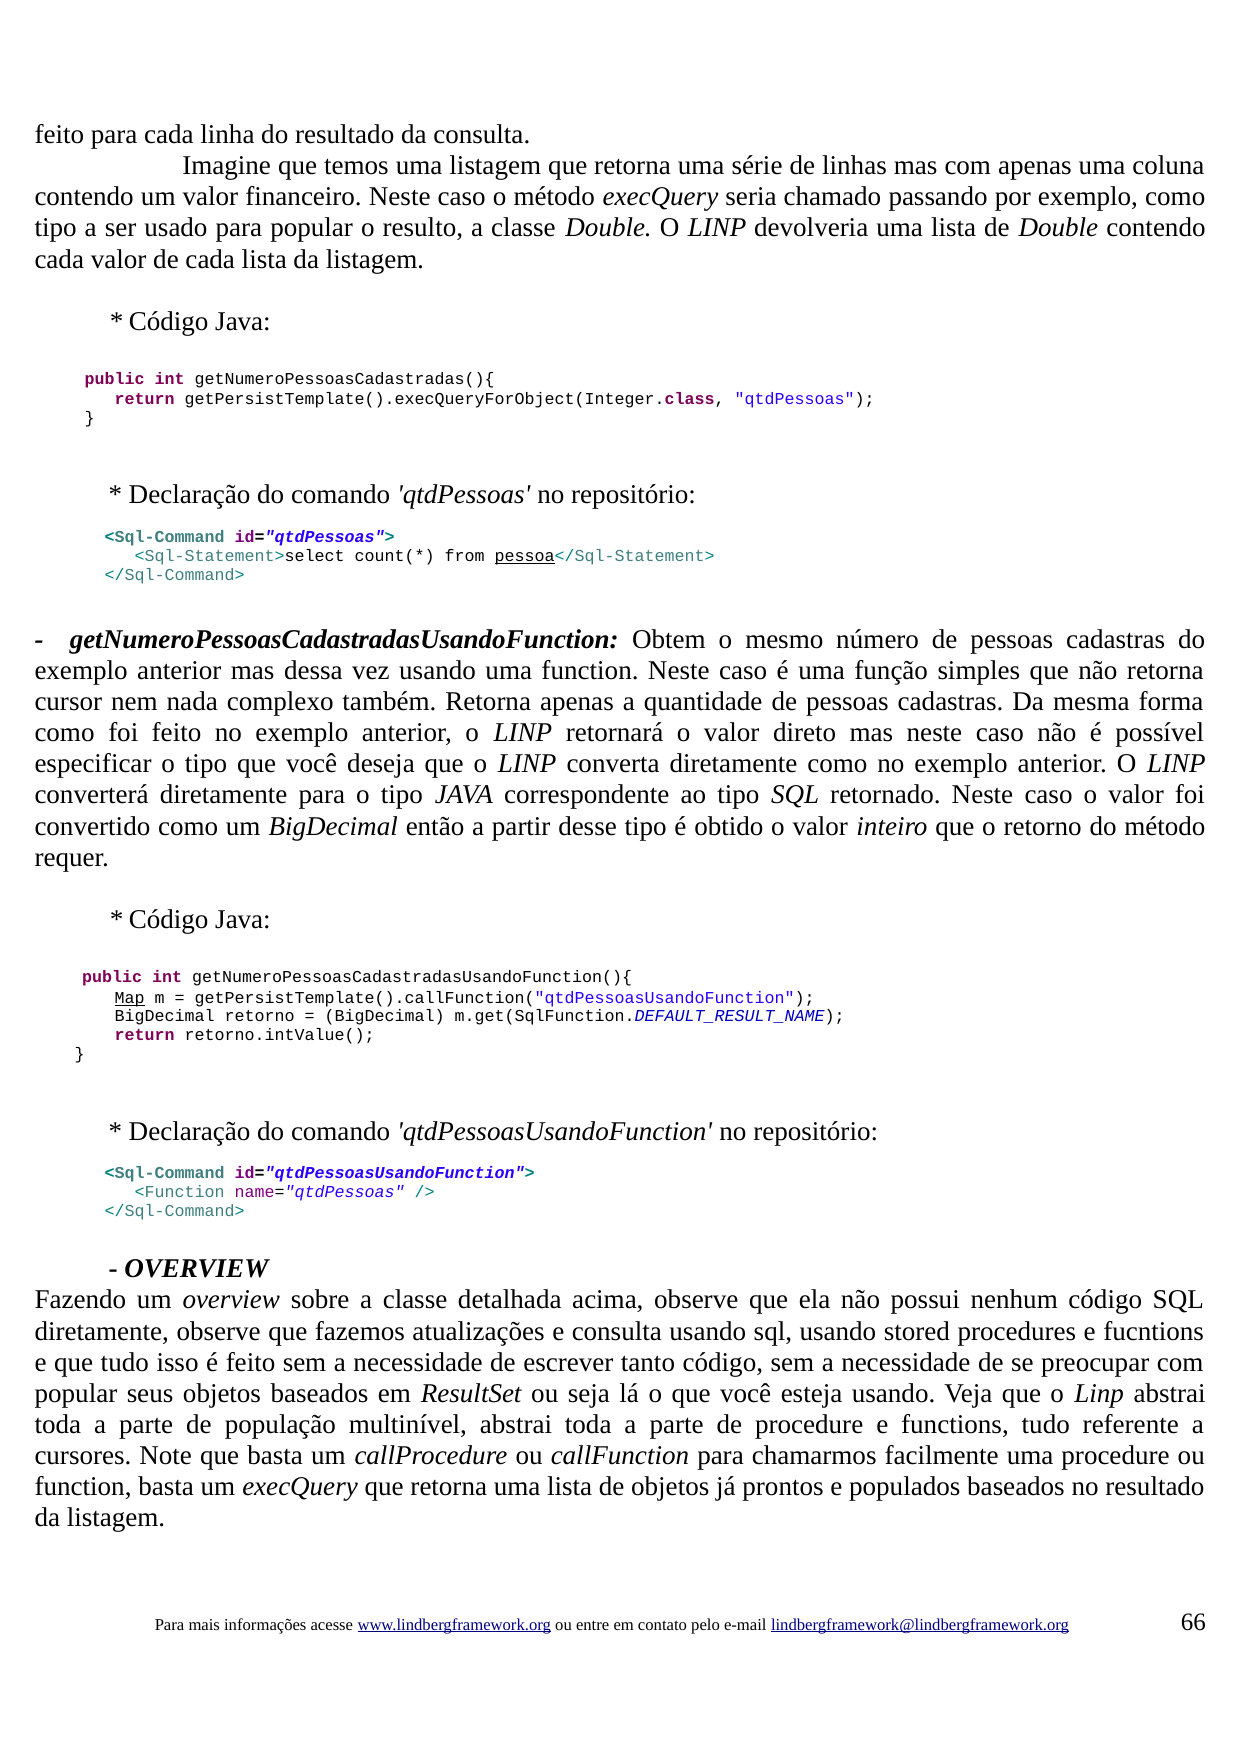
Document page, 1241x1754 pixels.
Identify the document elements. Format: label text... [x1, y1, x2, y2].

text <Sql-Statement>select count(*) from pessoa</Sql-Statement> [34, 547, 1206, 566]
text * Código Java: [34, 305, 1206, 336]
text public int getNumeroPessoasCadastradas(){ [34, 367, 1206, 391]
text * Declaração do comando 'qtdPessoasUsandoFunction' no repositório: [34, 1114, 1206, 1146]
text } [34, 410, 1206, 429]
text public int getNumeroPessoasCadastradasUsandoFunction(){ [34, 966, 1206, 989]
text Imagine que temos uma listagem que retorna uma série de linhas mas com apenas uma coluna contendo um valor financeiro. Neste caso o método execQuery seria chamado passando por exemplo, como tipo a ser usado para popular o resulto, a classe Double. O LINP devolveria uma lista de Double contendo cada valor de cada lista da listagem. [34, 149, 1206, 274]
text - OVERVIEW [34, 1252, 1206, 1283]
text * Declaração do comando 'qtdPessoas' no repositório: [34, 479, 1206, 510]
text } [34, 1046, 1206, 1064]
text return retorno.intValue(); [34, 1027, 1206, 1046]
text feito para cada linha do resultado da consulta. [34, 118, 1206, 149]
text Map m = getPersistTemplate().callFunction("qtdPessoasUsandoFunction"); [34, 989, 1206, 1008]
text <Sql-Command id="qtdPessoasUsandoFunction"> [34, 1164, 1206, 1183]
text <Function name="qtdPessoas" /> [34, 1183, 1206, 1202]
text Fazendo um overview sobre a classe detalhada acima, observe que ela não possui nenhum código SQL diretamente, observe que fazemos atualizações e consulta usando sql, usando stored procedures e fucntions e que tudo isso é feito sem a necessidade de escrever tanto código, sem a necessidade de se preocupar com popular seus objetos baseados em ResultSet ou seja lá o que você esteja usando. Veja que o Linp abstrai toda a parte de população multinível, abstrai toda a parte de procedure e functions, tudo referente a cursores. Note que basta um callProcedure ou callFunction para chamarmos facilmente uma procedure ou function, basta um execQuery que retorna uma lista de objetos já prontos e populados baseados no resultado da listagem. [34, 1283, 1206, 1533]
text BigDecimal retorno = (BigDecimal) m.get(SqlFunction.DEFAULT_RESULT_NAME); [34, 1008, 1206, 1027]
text * Código Java: [34, 903, 1206, 934]
text </Sql-Command> [34, 566, 1206, 585]
text </Sql-Command> [34, 1202, 1206, 1221]
text return getPersistTemplate().execQueryForObject(Integer.class, "qtdPessoas"); [34, 391, 1206, 410]
text - getNumeroPessoasCadastradasUsandoFunction: Obtem o mesmo número de pessoas cadastras do exemplo anterior mas dessa vez usando uma function. Neste caso é uma função simples que não retorna cursor nem nada complexo também. Retorna apenas a quantidade de pessoas cadastras. Da mesma forma como foi feito no exemplo anterior, o LINP retornará o valor direto mas neste caso não é possível especificar o tipo que você deseja que o LINP converta diretamente como no exemplo anterior. O LINP converterá diretamente para o tipo JAVA correspondente ao tipo SQL retornado. Neste caso o valor foi convertido como um BigDecimal então a partir desse tipo é obtido o valor inteiro que o retorno do método requer. [34, 623, 1206, 872]
text <Sql-Command id="qtdPessoas"> [34, 529, 1206, 547]
